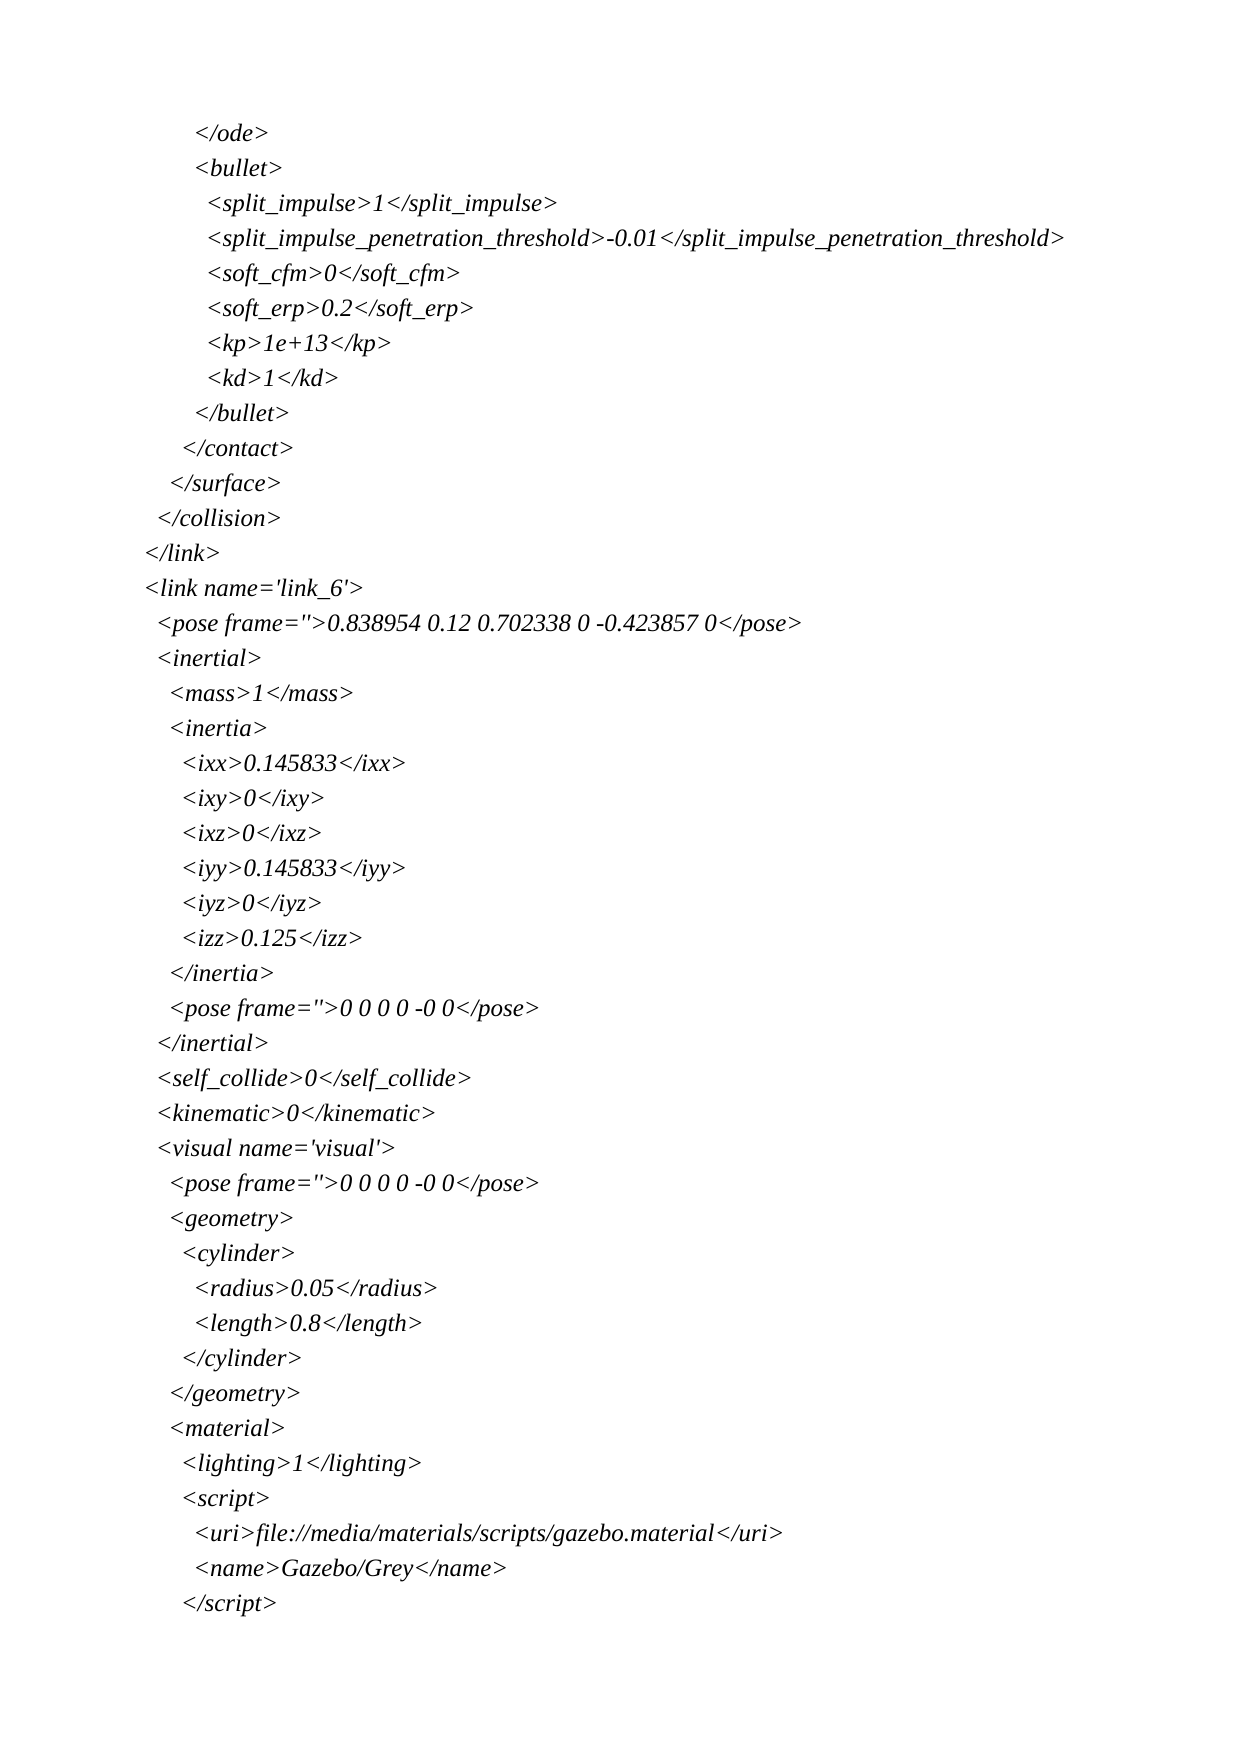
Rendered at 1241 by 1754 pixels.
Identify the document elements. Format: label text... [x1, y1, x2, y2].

text <soft_cfm>0</soft_cfm> [118, 258, 1122, 287]
text <inertial> [118, 643, 1122, 672]
text </inertial> [118, 1028, 1122, 1057]
text <kp>1e+13</kp> [118, 328, 1122, 357]
text <lighting>1</lighting> [118, 1448, 1122, 1477]
text <visual name='visual'> [118, 1133, 1122, 1162]
text <iyz>0</iyz> [118, 888, 1122, 917]
text <kd>1</kd> [118, 363, 1122, 392]
text <link name='link_6'> [118, 573, 1122, 602]
text <ixz>0</ixz> [118, 818, 1122, 847]
text <soft_erp>0.2</soft_erp> [118, 293, 1122, 322]
text </contact> [118, 433, 1122, 462]
text </link> [118, 538, 1122, 567]
text </geometry> [118, 1378, 1122, 1407]
text </collision> [118, 503, 1122, 532]
text <split_impulse_penetration_threshold>-0.01</split_impulse_penetration_threshold> [118, 223, 1122, 252]
text <iyy>0.145833</iyy> [118, 853, 1122, 882]
text <pose frame=''>0.838954 0.12 0.702338 0 -0.423857 0</pose> [118, 608, 1122, 637]
text <name>Gazebo/Grey</name> [118, 1553, 1122, 1582]
text <bullet> [118, 153, 1122, 182]
text </bullet> [118, 398, 1122, 427]
text <izz>0.125</izz> [118, 923, 1122, 952]
text </inertia> [118, 958, 1122, 987]
text <ixx>0.145833</ixx> [118, 748, 1122, 777]
text <self_collide>0</self_collide> [118, 1063, 1122, 1092]
text <split_impulse>1</split_impulse> [118, 188, 1122, 217]
text </ode> [118, 118, 1122, 147]
text <radius>0.05</radius> [118, 1273, 1122, 1302]
text </script> [118, 1588, 1122, 1617]
text </surface> [118, 468, 1122, 497]
text <uri>file://media/materials/scripts/gazebo.material</uri> [118, 1518, 1122, 1547]
text <material> [118, 1413, 1122, 1442]
text <pose frame=''>0 0 0 0 -0 0</pose> [118, 1168, 1122, 1197]
text <kinematic>0</kinematic> [118, 1098, 1122, 1127]
text <script> [118, 1483, 1122, 1512]
text <geometry> [118, 1203, 1122, 1232]
text <cylinder> [118, 1238, 1122, 1267]
text <inertia> [118, 713, 1122, 742]
text <pose frame=''>0 0 0 0 -0 0</pose> [118, 993, 1122, 1022]
text </cylinder> [118, 1343, 1122, 1372]
text <mass>1</mass> [118, 678, 1122, 707]
text <ixy>0</ixy> [118, 783, 1122, 812]
text <length>0.8</length> [118, 1308, 1122, 1337]
